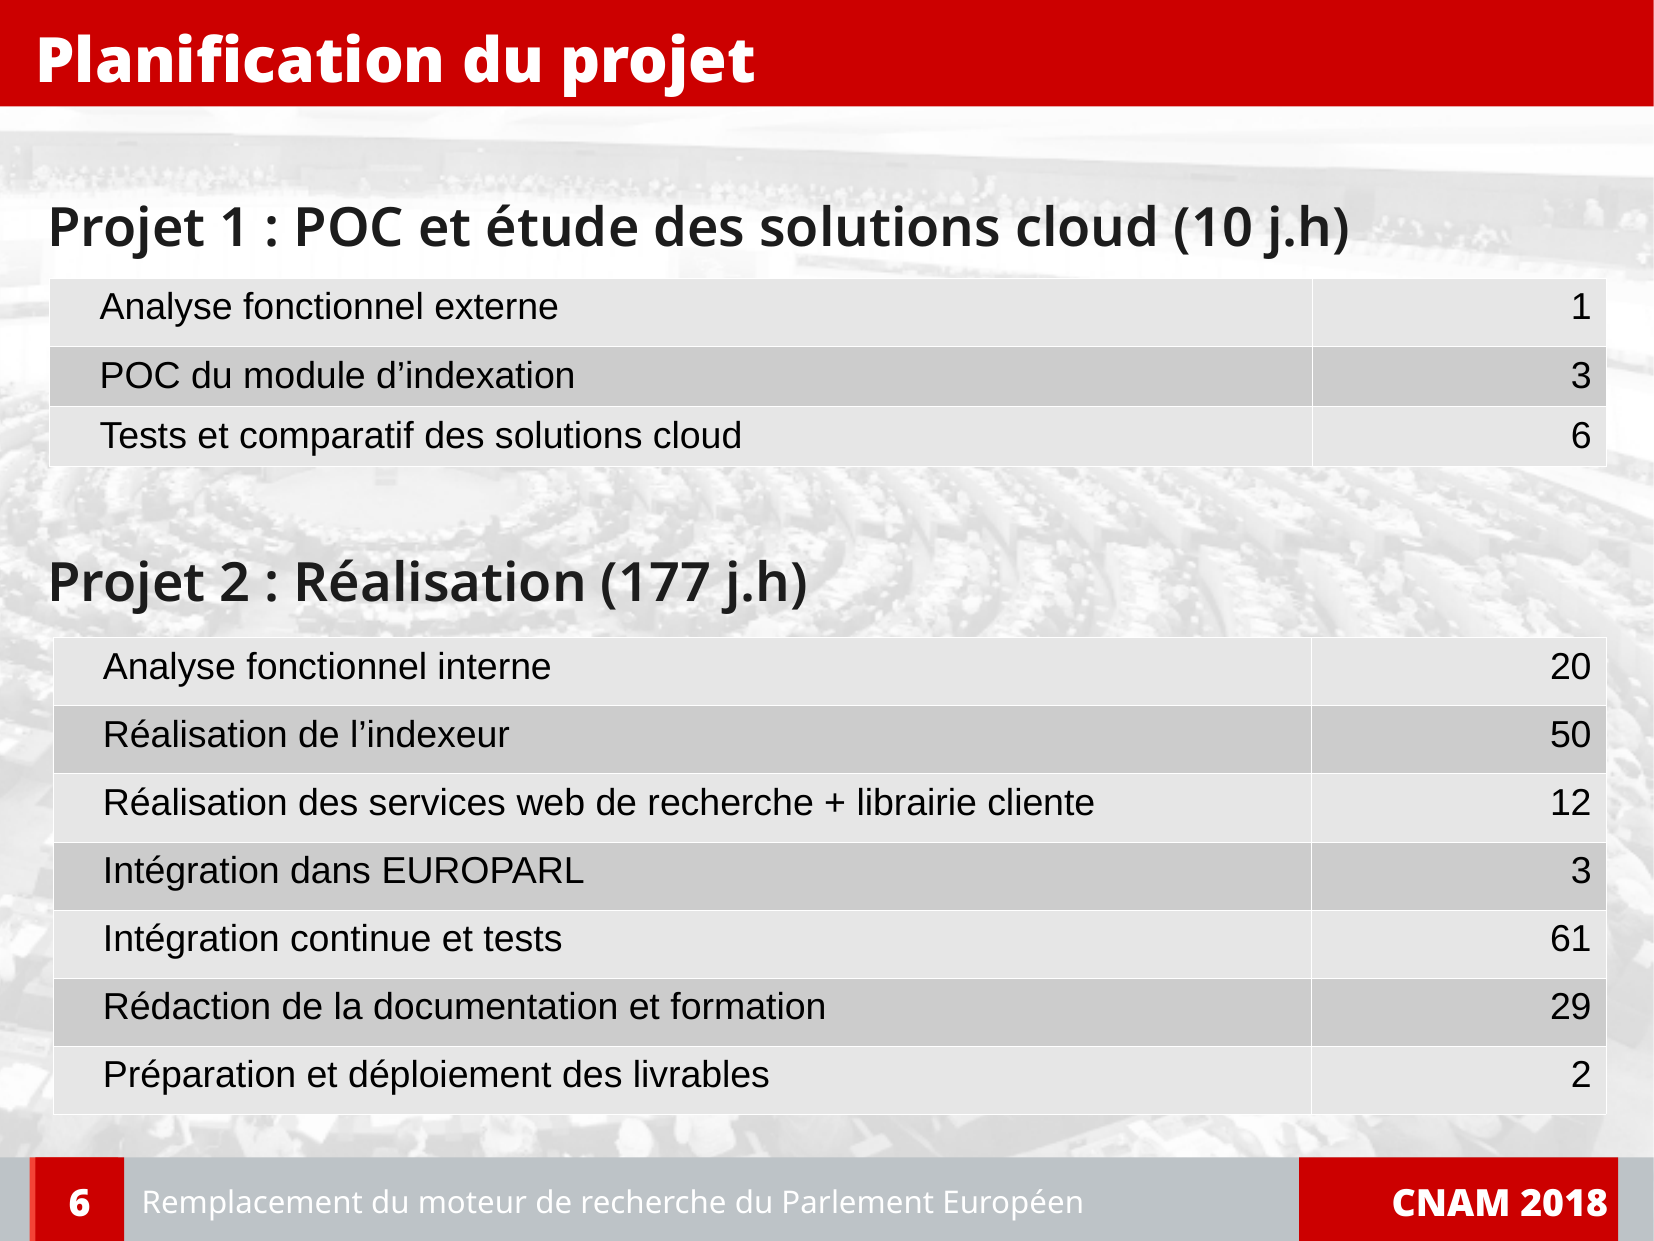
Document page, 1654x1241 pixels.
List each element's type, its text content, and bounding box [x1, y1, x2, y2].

title Planification du projet [35, 0, 1571, 101]
table_cell Rédaction de la documentation et formation [54, 979, 1311, 1046]
table_cell 61 [1312, 911, 1606, 978]
table_cell Tests et comparatif des solutions cloud [50, 407, 1312, 466]
table_cell Préparation et déploiement des livrables [54, 1047, 1311, 1114]
table_header Analyse fonctionnel externe [50, 279, 1312, 346]
table_cell 3 [1313, 347, 1606, 406]
table_header 20 [1312, 638, 1606, 705]
table_cell Réalisation de l’indexeur [54, 706, 1311, 773]
table_cell Intégration dans EUROPARL [54, 843, 1311, 910]
table_cell 2 [1312, 1047, 1606, 1114]
table_cell 12 [1312, 774, 1606, 842]
table_cell 29 [1312, 979, 1606, 1046]
table_cell 3 [1312, 843, 1606, 910]
picture [0, 107, 1654, 1157]
table_cell Intégration continue et tests [54, 911, 1311, 978]
table_header Analyse fonctionnel interne [54, 638, 1311, 705]
table_cell POC du module d’indexation [50, 347, 1312, 406]
list Projet 1 : POC et étude des solutions cloud (10 j.h) [47, 188, 1630, 543]
table_cell Réalisation des services web de recherche + librairie cliente [54, 774, 1311, 842]
table_cell 6 [1313, 407, 1606, 466]
list Projet 2 : Réalisation (177 j.h) [47, 543, 1630, 898]
table_header 1 [1313, 279, 1606, 346]
table_cell 50 [1312, 706, 1606, 773]
